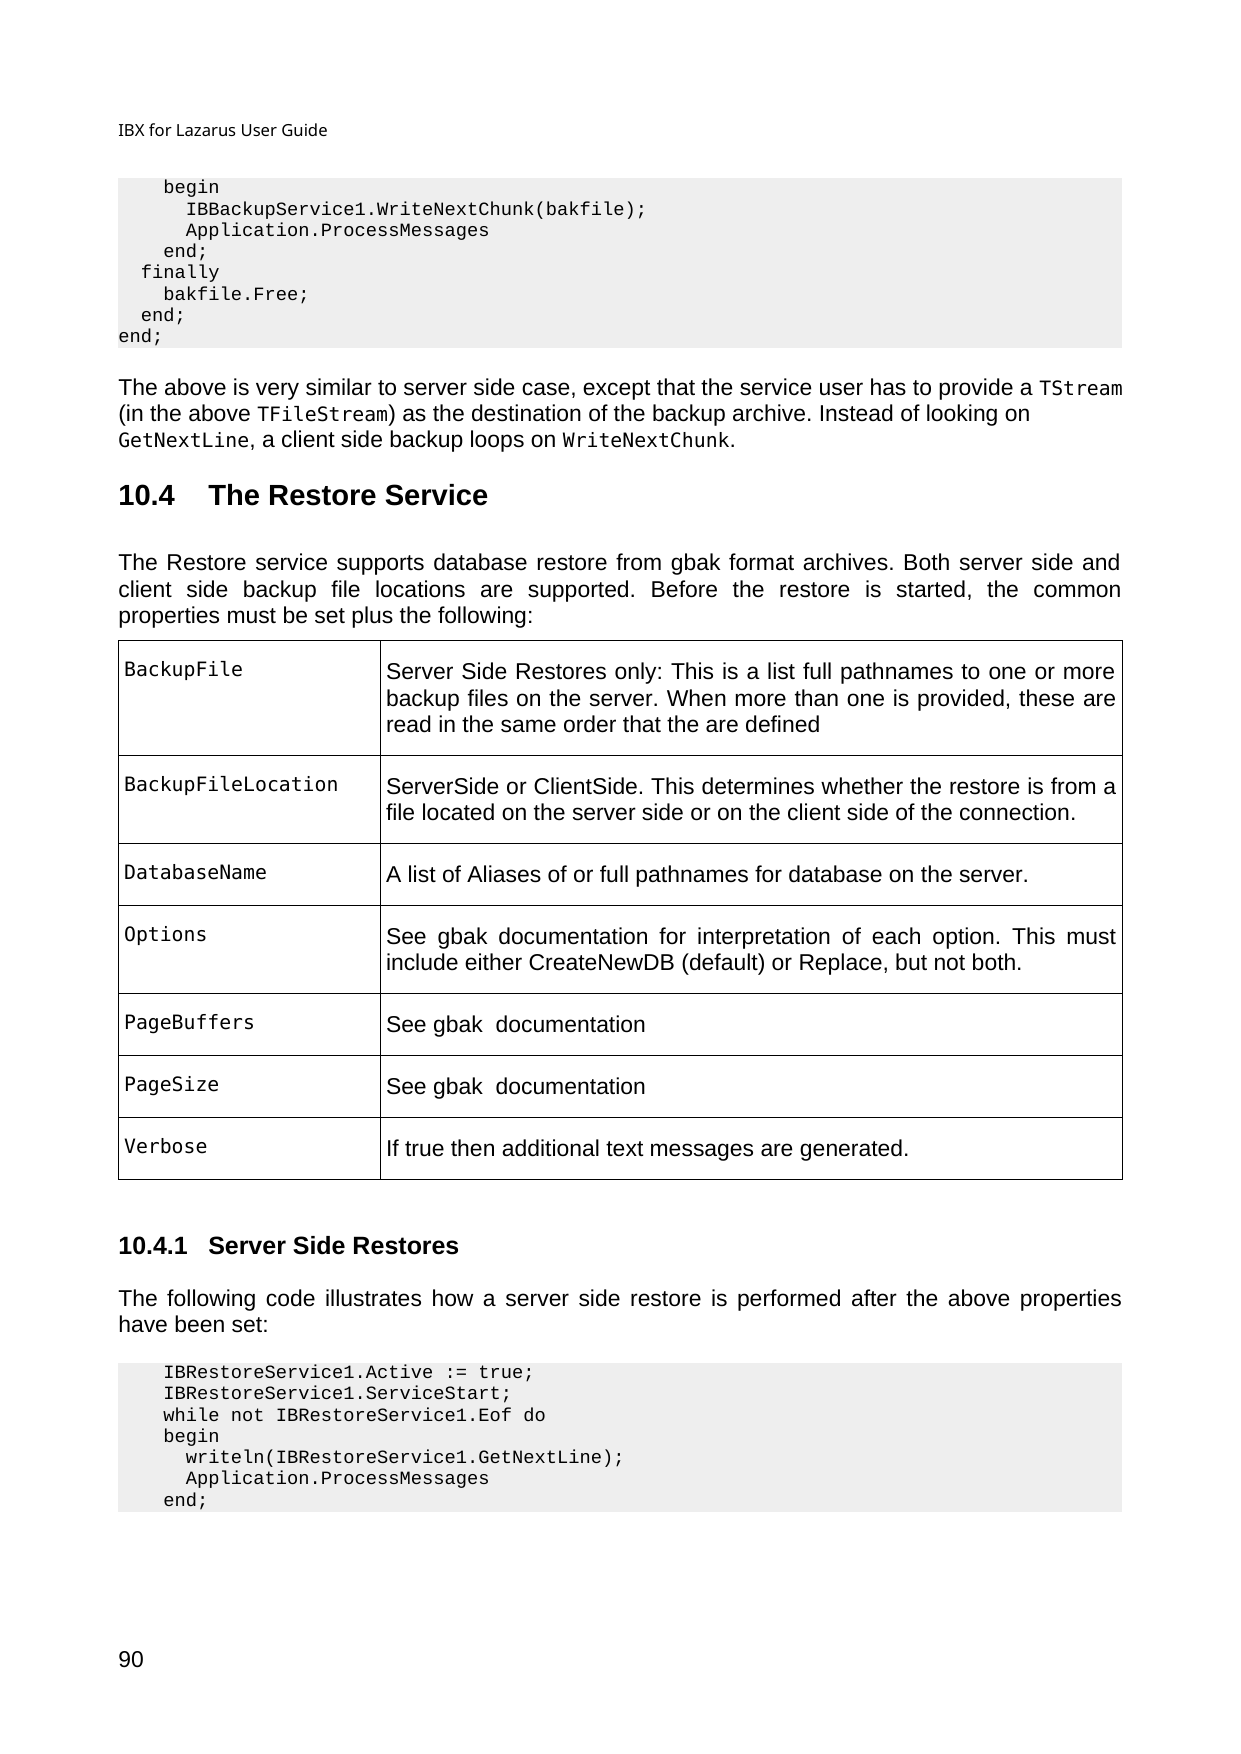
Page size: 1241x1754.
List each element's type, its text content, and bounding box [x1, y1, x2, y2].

table_header BackupFile [119, 641, 380, 755]
table_cell PageBuffers [119, 994, 380, 1055]
table_cell See gbak documentation [381, 994, 1122, 1055]
text IBBackupService1.WriteNextChunk(bakfile); [118, 199, 1122, 221]
text begin [118, 178, 1122, 199]
table_cell Options [119, 906, 380, 993]
text bakfile.Free; [118, 284, 1122, 306]
text writeln(IBRestoreService1.GetNextLine); [118, 1448, 1122, 1469]
text while not IBRestoreService1.Eof do [118, 1405, 1122, 1427]
text Application.ProcessMessages [118, 221, 1122, 242]
text end; [118, 1490, 1122, 1512]
table_cell See gbak documentation for interpretation of each option. This must include either CreateNewDB (default) or Replace, but not both. [381, 906, 1122, 993]
text end; [118, 327, 1122, 348]
text IBRestoreService1.ServiceStart; [118, 1384, 1122, 1405]
subtitle The Restore Service [118, 478, 1122, 512]
text The above is very similar to server side case, except that the service user has to provide a TStream (in the above TFileStream) as the destination of the backup archive. Instead of looking on GetNextLine, a client side backup loops on WriteNextChunk. [118, 374, 1122, 453]
table_cell If true then additional text messages are generated. [381, 1118, 1122, 1179]
table_cell ServerSide or ClientSide. This determines whether the restore is from a file located on the server side or on the client side of the connection. [381, 756, 1122, 843]
text end; [118, 306, 1122, 327]
text The Restore service supports database restore from gbak format archives. Both server side and client side backup file locations are supported. Before the restore is started, the common properties must be set plus the following: [118, 549, 1122, 628]
text Application.ProcessMessages [118, 1469, 1122, 1490]
text begin [118, 1427, 1122, 1448]
subtitle Server Side Restores [118, 1231, 1122, 1259]
text The following code illustrates how a server side restore is performed after the above properties have been set: [118, 1285, 1122, 1338]
text end; [118, 242, 1122, 263]
table_cell A list of Aliases of or full pathnames for database on the server. [381, 844, 1122, 905]
table_cell BackupFileLocation [119, 756, 380, 843]
text IBRestoreService1.Active := true; [118, 1363, 1122, 1384]
table_header Server Side Restores only: This is a list full pathnames to one or more backup files on the server. When more than one is provided, these are read in the same order that the are defined [381, 641, 1122, 755]
table_cell PageSize [119, 1056, 380, 1117]
table_cell DatabaseName [119, 844, 380, 905]
table_cell See gbak documentation [381, 1056, 1122, 1117]
table_cell Verbose [119, 1118, 380, 1179]
text finally [118, 263, 1122, 284]
